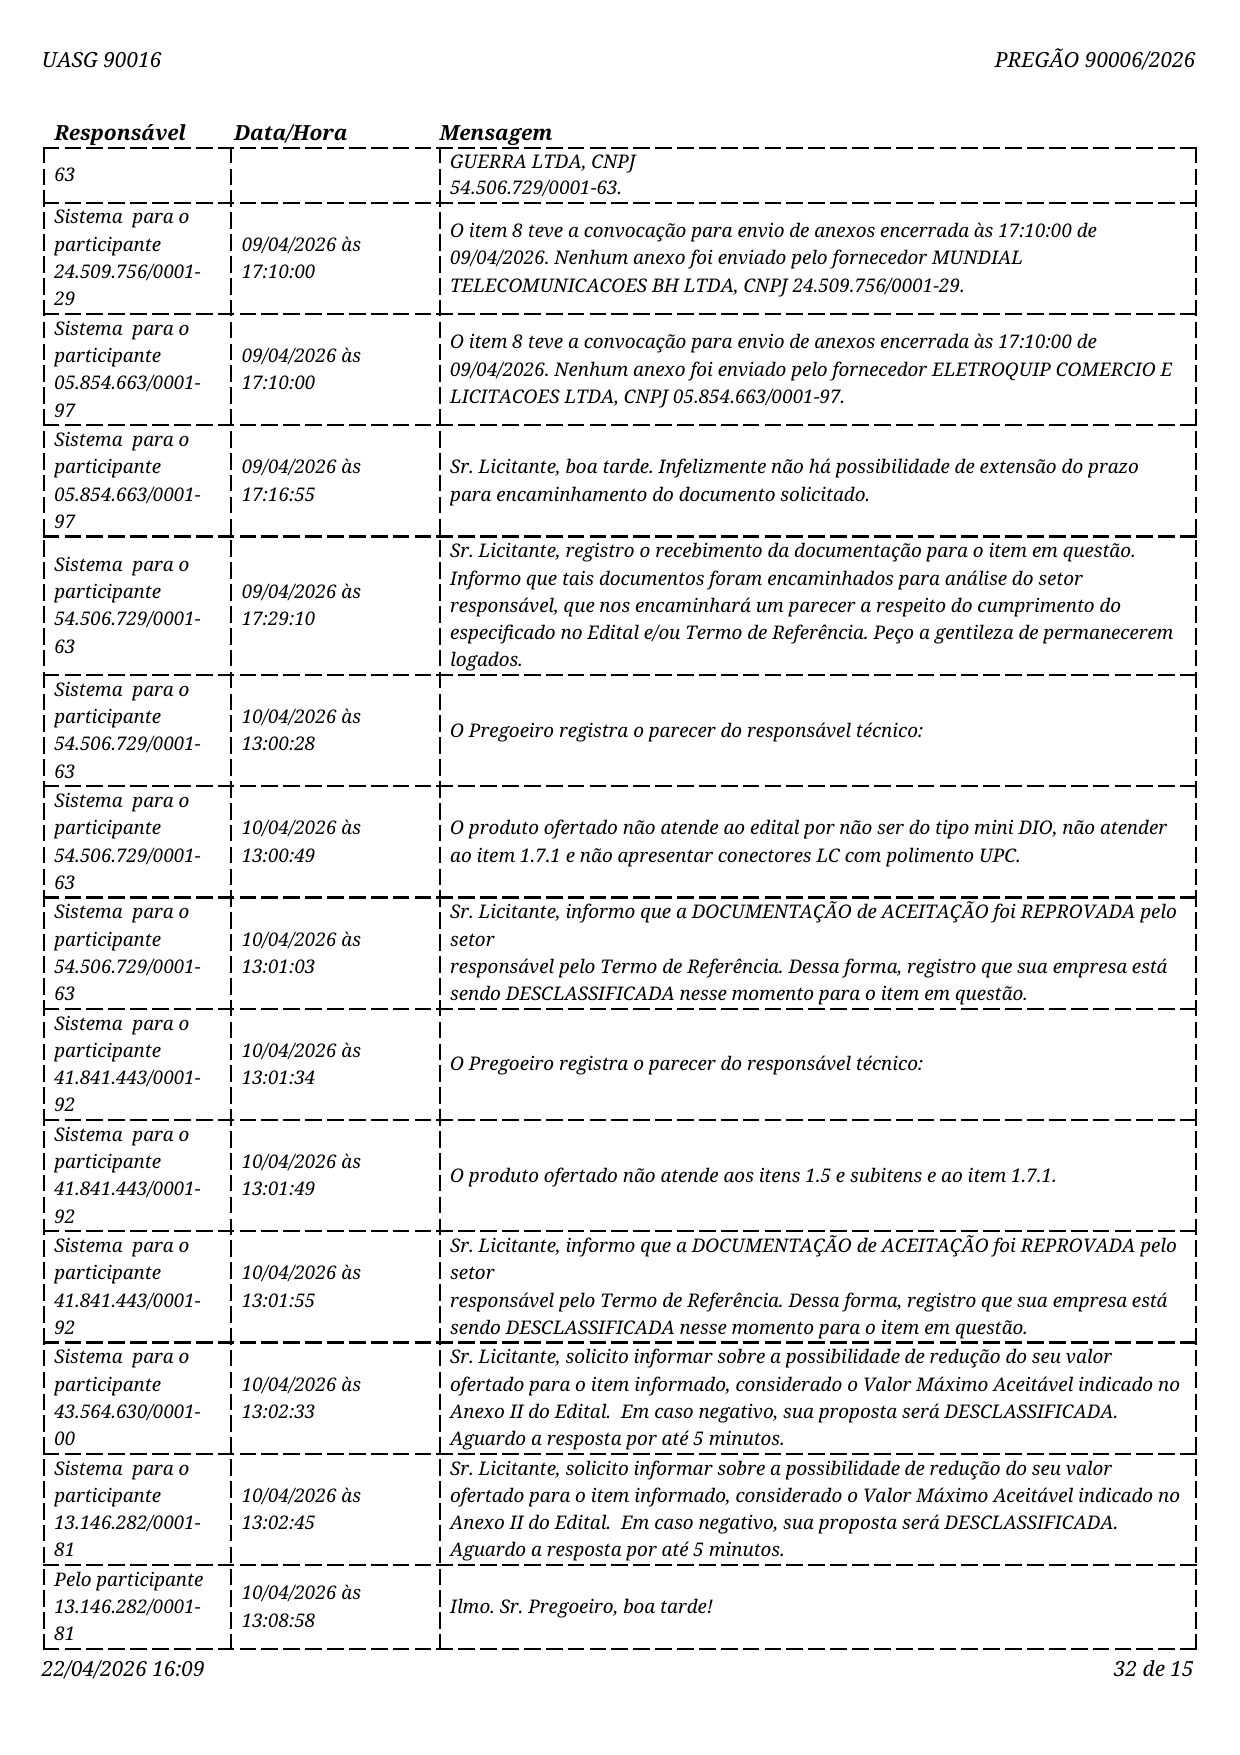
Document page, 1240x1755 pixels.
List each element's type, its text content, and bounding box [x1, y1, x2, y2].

table_cell Ilmo. Sr. Pregoeiro, boa tarde! [440, 1564, 1196, 1648]
table_cell O item 8 teve a convocação para envio de anexos encerrada às 17:10:00 de 09/04/2026. Nenhum anexo foi enviado pelo fornecedor MUNDIAL TELECOMUNICACOES BH LTDA, CNPJ 24.509.756/0001-29. [440, 202, 1196, 313]
table_cell Sistema para o participante 54.506.729/0001-63 [44, 674, 231, 785]
table_cell Sr. Licitante, informo que a DOCUMENTAÇÃO de ACEITAÇÃO foi REPROVADA pelo setor responsável pelo Termo de Referência. Dessa forma, registro que sua empresa está sendo DESCLASSIFICADA nesse momento para o item em questão. [440, 1230, 1196, 1341]
table_cell Sr. Licitante, solicito informar sobre a possibilidade de redução do seu valor ofertado para o item informado, considerado o Valor Máximo Aceitável indicado no Anexo II do Edital. Em caso negativo, sua proposta será DESCLASSIFICADA. Aguardo a resposta por até 5 minutos. [440, 1341, 1196, 1453]
table_cell 10/04/2026 às 13:01:03 [231, 896, 439, 1008]
table_cell Sr. Licitante, informo que a DOCUMENTAÇÃO de ACEITAÇÃO foi REPROVADA pelo setor responsável pelo Termo de Referência. Dessa forma, registro que sua empresa está sendo DESCLASSIFICADA nesse momento para o item em questão. [440, 896, 1196, 1008]
table_cell Sr. Licitante, solicito informar sobre a possibilidade de redução do seu valor ofertado para o item informado, considerado o Valor Máximo Aceitável indicado no Anexo II do Edital. Em caso negativo, sua proposta será DESCLASSIFICADA. Aguardo a resposta por até 5 minutos. [440, 1453, 1196, 1564]
table_cell O produto ofertado não atende aos itens 1.5 e subitens e ao item 1.7.1. [440, 1119, 1196, 1230]
table_cell Pelo participante 13.146.282/0001-81 [44, 1564, 231, 1648]
table_cell O Pregoeiro registra o parecer do responsável técnico: [440, 1008, 1196, 1119]
table_cell 09/04/2026 às 17:29:10 [231, 535, 439, 674]
table_cell 09/04/2026 às 17:10:00 [231, 313, 439, 424]
table_cell 10/04/2026 às 13:02:33 [231, 1341, 439, 1453]
table_cell Sistema para o participante 41.841.443/0001-92 [44, 1008, 231, 1119]
table_cell [231, 147, 439, 202]
table_cell Sr. Licitante, boa tarde. Infelizmente não há possibilidade de extensão do prazo para encaminhamento do documento solicitado. [440, 424, 1196, 535]
table_cell 09/04/2026 às 17:10:00 [231, 202, 439, 313]
table_cell Sistema para o participante 54.506.729/0001-63 [44, 896, 231, 1008]
table_cell Sr. Licitante, registro o recebimento da documentação para o item em questão. Informo que tais documentos foram encaminhados para análise do setor responsável, que nos encaminhará um parecer a respeito do cumprimento do especificado no Edital e/ou Termo de Referência. Peço a gentileza de permanecerem logados. [440, 535, 1196, 674]
table_cell 10/04/2026 às 13:01:49 [231, 1119, 439, 1230]
table_cell Sistema para o participante 54.506.729/0001-63 [44, 535, 231, 674]
table_cell Sistema para o participante 54.506.729/0001-63 [44, 785, 231, 896]
table_cell 63 [44, 147, 231, 202]
table_cell 10/04/2026 às 13:00:49 [231, 785, 439, 896]
table_cell Sistema para o participante 24.509.756/0001-29 [44, 202, 231, 313]
table_cell 10/04/2026 às 13:00:28 [231, 674, 439, 785]
table_cell O produto ofertado não atende ao edital por não ser do tipo mini DIO, não atender ao item 1.7.1 e não apresentar conectores LC com polimento UPC. [440, 785, 1196, 896]
table_cell Sistema para o participante 05.854.663/0001-97 [44, 424, 231, 535]
table_cell 10/04/2026 às 13:02:45 [231, 1453, 439, 1564]
table_cell 10/04/2026 às 13:08:58 [231, 1564, 439, 1648]
table_cell O Pregoeiro registra o parecer do responsável técnico: [440, 674, 1196, 785]
table_cell 10/04/2026 às 13:01:55 [231, 1230, 439, 1341]
table_cell Sistema para o participante 41.841.443/0001-92 [44, 1230, 231, 1341]
table_cell 10/04/2026 às 13:01:34 [231, 1008, 439, 1119]
table_cell 09/04/2026 às 17:16:55 [231, 424, 439, 535]
table_cell Sistema para o participante 13.146.282/0001-81 [44, 1453, 231, 1564]
table_cell Sistema para o participante 41.841.443/0001-92 [44, 1119, 231, 1230]
table_cell Sistema para o participante 43.564.630/0001-00 [44, 1341, 231, 1453]
table_cell Sistema para o participante 05.854.663/0001-97 [44, 313, 231, 424]
table_cell GUERRA LTDA, CNPJ 54.506.729/0001-63. [440, 147, 1196, 202]
table_cell O item 8 teve a convocação para envio de anexos encerrada às 17:10:00 de 09/04/2026. Nenhum anexo foi enviado pelo fornecedor ELETROQUIP COMERCIO E LICITACOES LTDA, CNPJ 05.854.663/0001-97. [440, 313, 1196, 424]
